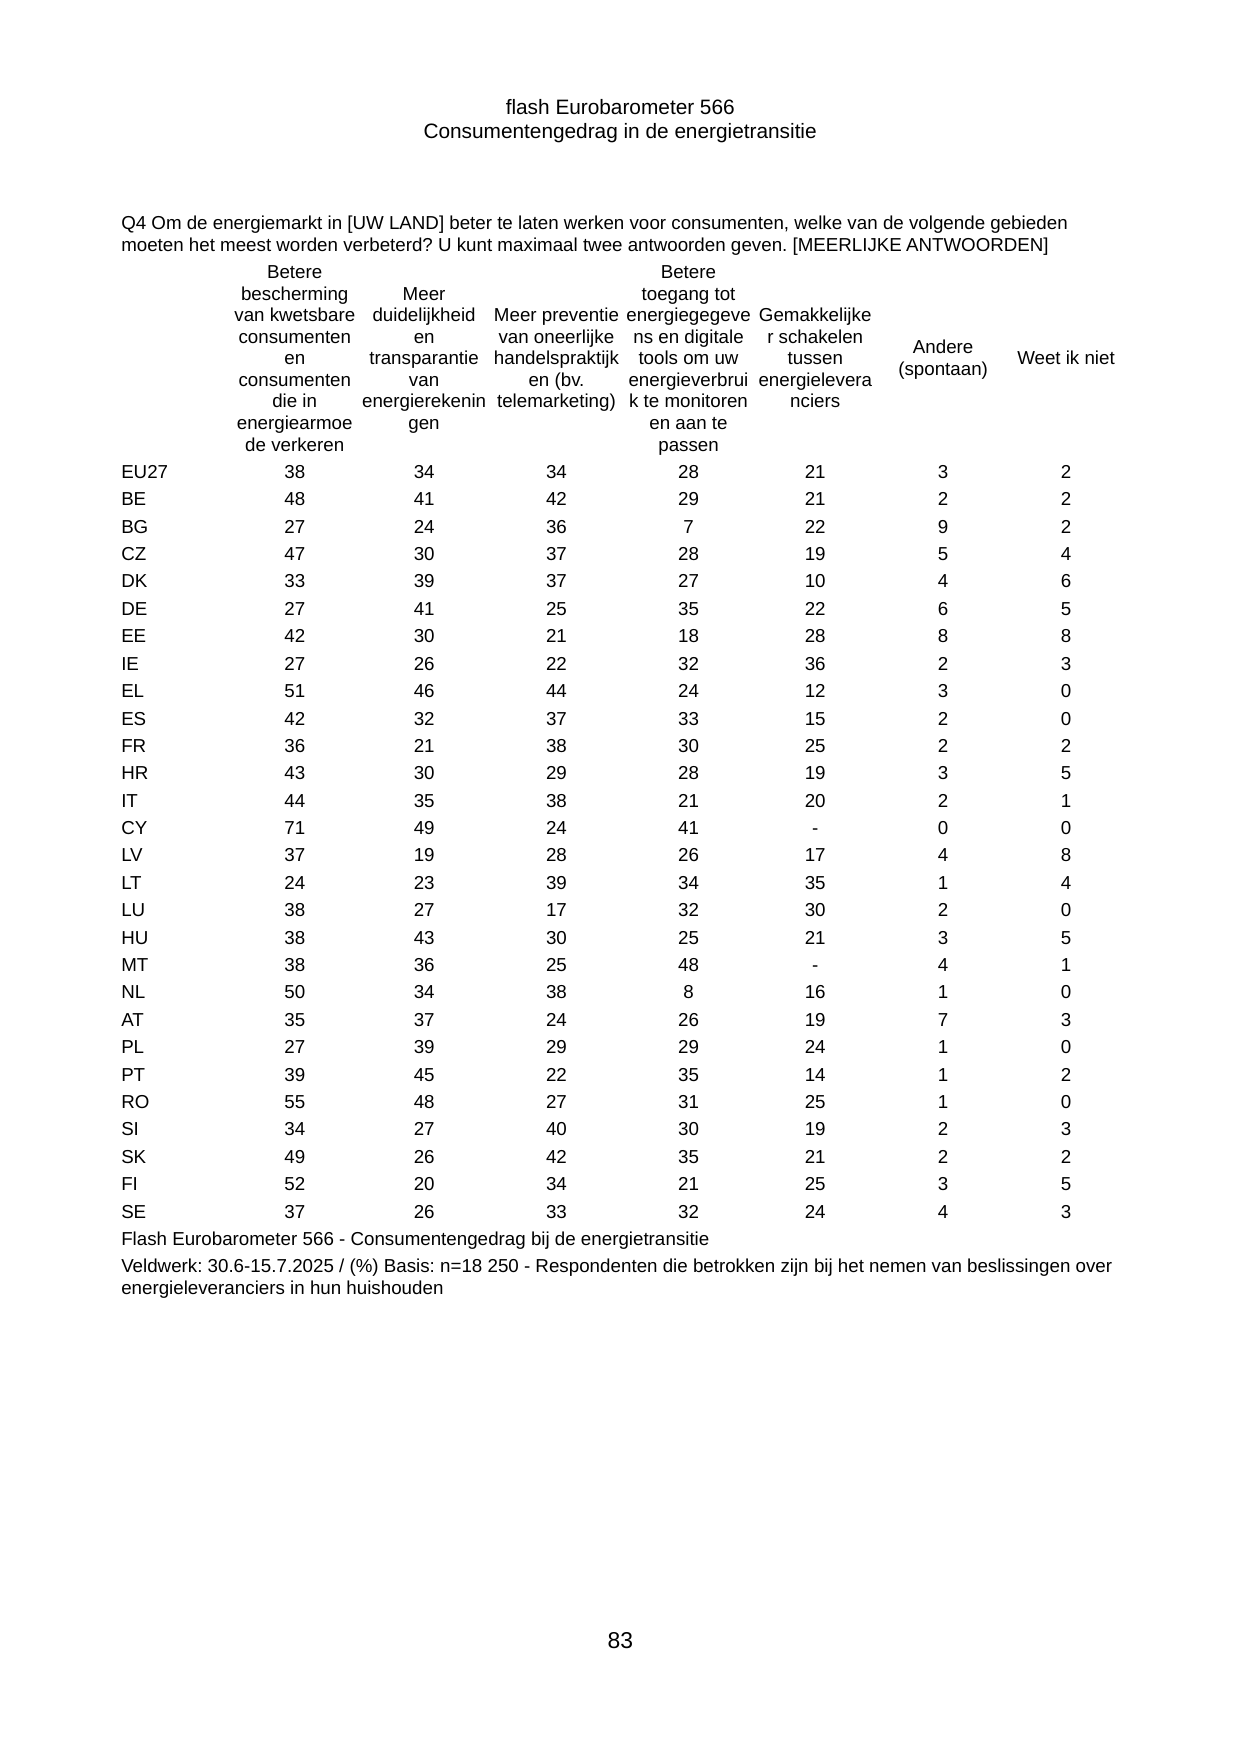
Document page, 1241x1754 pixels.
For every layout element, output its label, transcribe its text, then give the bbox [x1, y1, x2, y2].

table_cell 0 [1010, 704, 1122, 732]
table_cell 8 [876, 622, 1009, 649]
table_cell 29 [490, 1033, 623, 1061]
table_cell 34 [231, 1115, 358, 1143]
table_cell 2 [1010, 1061, 1122, 1088]
table_cell FI [118, 1170, 231, 1197]
table_cell 55 [231, 1088, 358, 1115]
table_cell Veldwerk: 30.6-15.7.2025 / (%) Basis: n=18 250 - Respondenten die betrokken zijn bij het nemen van beslissingen over energieleveranciers in hun huishouden [118, 1252, 1122, 1301]
table_cell 33 [623, 704, 754, 732]
table_cell Andere (spontaan) [876, 258, 1009, 458]
table_cell 1 [876, 1088, 1009, 1115]
table_cell 1 [1010, 787, 1122, 814]
table_cell 48 [231, 485, 358, 513]
table_cell 37 [231, 1198, 358, 1225]
table_cell 4 [876, 568, 1009, 595]
table_cell 21 [754, 485, 876, 513]
table_cell [118, 258, 231, 458]
table_cell 47 [231, 540, 358, 567]
table_cell 29 [623, 485, 754, 513]
table_cell 5 [1010, 924, 1122, 951]
table_cell 19 [754, 540, 876, 567]
table_cell 30 [358, 759, 490, 787]
table_cell 24 [754, 1033, 876, 1061]
table_cell 26 [623, 841, 754, 869]
table_cell 8 [1010, 841, 1122, 869]
table_cell 16 [754, 978, 876, 1006]
table_cell 27 [358, 896, 490, 923]
table_cell PT [118, 1061, 231, 1088]
table_cell 28 [623, 540, 754, 567]
table_cell 35 [623, 1143, 754, 1170]
table_cell 51 [231, 677, 358, 704]
table_cell PL [118, 1033, 231, 1061]
table_cell HU [118, 924, 231, 951]
table_cell 1 [876, 869, 1009, 896]
table_cell 71 [231, 814, 358, 841]
table_cell 26 [623, 1006, 754, 1033]
table_cell 8 [623, 978, 754, 1006]
table_cell Betere toegang tot energiegegevens en digitale tools om uw energieverbruik te monitoren en aan te passen [623, 258, 754, 458]
table_cell 35 [623, 1061, 754, 1088]
table_cell 26 [358, 650, 490, 677]
table_cell Weet ik niet [1010, 258, 1122, 458]
table_cell AT [118, 1006, 231, 1033]
table_cell 21 [623, 787, 754, 814]
table_cell 30 [754, 896, 876, 923]
table_cell 22 [754, 595, 876, 622]
table_cell 44 [490, 677, 623, 704]
table_cell 36 [231, 732, 358, 759]
table_cell 37 [490, 704, 623, 732]
table_cell 0 [1010, 677, 1122, 704]
table_cell 28 [754, 622, 876, 649]
table_cell 38 [231, 896, 358, 923]
table_cell 39 [231, 1061, 358, 1088]
table_cell BG [118, 513, 231, 540]
table_cell 28 [623, 458, 754, 485]
table_cell 4 [876, 1198, 1009, 1225]
table_cell 35 [623, 595, 754, 622]
table_cell BE [118, 485, 231, 513]
table_cell NL [118, 978, 231, 1006]
table_cell 2 [876, 485, 1009, 513]
table_cell 37 [490, 540, 623, 567]
table_cell 38 [490, 978, 623, 1006]
table_cell 5 [1010, 595, 1122, 622]
table_cell 37 [490, 568, 623, 595]
table_cell Meer preventie van oneerlijke handelspraktijken (bv. telemarketing) [490, 258, 623, 458]
table_cell 20 [754, 787, 876, 814]
table_cell 27 [623, 568, 754, 595]
table_cell 12 [754, 677, 876, 704]
table_cell 21 [358, 732, 490, 759]
table_cell 7 [623, 513, 754, 540]
table_cell 28 [490, 841, 623, 869]
table_cell 19 [754, 759, 876, 787]
table_cell 30 [358, 622, 490, 649]
table_cell 43 [231, 759, 358, 787]
table_cell 46 [358, 677, 490, 704]
table_cell 22 [490, 1061, 623, 1088]
table_cell SK [118, 1143, 231, 1170]
table_cell 35 [754, 869, 876, 896]
table_cell 2 [876, 704, 1009, 732]
table_cell 18 [623, 622, 754, 649]
table_cell HR [118, 759, 231, 787]
table_cell 27 [231, 595, 358, 622]
table_cell 50 [231, 978, 358, 1006]
table_header Q4 Om de energiemarkt in [UW LAND] beter te laten werken voor consumenten, welke van de volgende gebieden moeten het meest worden verbeterd? U kunt maximaal twee antwoorden geven. [MEERLIJKE ANTWOORDEN] [118, 209, 1122, 258]
table_cell 22 [490, 650, 623, 677]
table_cell 41 [358, 485, 490, 513]
table_cell 3 [1010, 1115, 1122, 1143]
table_cell 49 [358, 814, 490, 841]
table_cell 36 [358, 951, 490, 978]
table_cell 42 [231, 622, 358, 649]
table_cell 38 [231, 924, 358, 951]
table_cell 15 [754, 704, 876, 732]
table_cell 45 [358, 1061, 490, 1088]
table_cell 4 [1010, 869, 1122, 896]
table_cell 8 [1010, 622, 1122, 649]
table_cell 21 [754, 924, 876, 951]
table_cell 29 [490, 759, 623, 787]
table_cell 7 [876, 1006, 1009, 1033]
table_cell 38 [490, 732, 623, 759]
table_cell 25 [754, 1088, 876, 1115]
table_cell 34 [358, 458, 490, 485]
table_cell 35 [358, 787, 490, 814]
table_cell 2 [1010, 1143, 1122, 1170]
table_cell Flash Eurobarometer 566 - Consumentengedrag bij de energietransitie [118, 1225, 1122, 1252]
table_cell 34 [623, 869, 754, 896]
table_cell 39 [358, 568, 490, 595]
table_cell 1 [876, 978, 1009, 1006]
table_cell FR [118, 732, 231, 759]
table_cell RO [118, 1088, 231, 1115]
table_cell EE [118, 622, 231, 649]
table_cell 24 [623, 677, 754, 704]
table_cell MT [118, 951, 231, 978]
table_cell 17 [490, 896, 623, 923]
table_cell 6 [1010, 568, 1122, 595]
table_cell 39 [358, 1033, 490, 1061]
table_cell SI [118, 1115, 231, 1143]
table_cell IE [118, 650, 231, 677]
table_cell 41 [623, 814, 754, 841]
table_cell 0 [876, 814, 1009, 841]
table_cell 2 [876, 1115, 1009, 1143]
table_cell LV [118, 841, 231, 869]
table_cell CY [118, 814, 231, 841]
table_cell 10 [754, 568, 876, 595]
table_cell 34 [490, 458, 623, 485]
table_cell 25 [490, 951, 623, 978]
table_cell 23 [358, 869, 490, 896]
table_cell 17 [754, 841, 876, 869]
table_cell 26 [358, 1143, 490, 1170]
table_cell LT [118, 869, 231, 896]
table_cell 2 [1010, 513, 1122, 540]
table_cell 0 [1010, 978, 1122, 1006]
table_cell 2 [876, 732, 1009, 759]
table_cell 24 [754, 1198, 876, 1225]
table_cell 48 [358, 1088, 490, 1115]
table_cell 3 [876, 1170, 1009, 1197]
table_cell 1 [876, 1061, 1009, 1088]
table_cell 9 [876, 513, 1009, 540]
table_cell 3 [876, 759, 1009, 787]
table_cell 52 [231, 1170, 358, 1197]
table_cell 14 [754, 1061, 876, 1088]
table_cell 30 [490, 924, 623, 951]
table_cell 1 [1010, 951, 1122, 978]
table_cell 3 [1010, 650, 1122, 677]
table_cell 24 [490, 814, 623, 841]
table_cell 0 [1010, 1033, 1122, 1061]
table_cell 30 [358, 540, 490, 567]
table_cell 24 [490, 1006, 623, 1033]
table_cell 25 [623, 924, 754, 951]
table_cell 21 [754, 1143, 876, 1170]
table_cell 32 [623, 650, 754, 677]
table_cell 4 [876, 841, 1009, 869]
table_cell 30 [623, 732, 754, 759]
table_cell 28 [623, 759, 754, 787]
table_cell 42 [231, 704, 358, 732]
table_cell LU [118, 896, 231, 923]
table_cell 48 [623, 951, 754, 978]
table_cell DK [118, 568, 231, 595]
table_cell IT [118, 787, 231, 814]
table_cell 34 [358, 978, 490, 1006]
table_cell 4 [1010, 540, 1122, 567]
table_cell 2 [876, 896, 1009, 923]
table_cell 27 [490, 1088, 623, 1115]
table_cell ES [118, 704, 231, 732]
table_cell 26 [358, 1198, 490, 1225]
table_cell 5 [876, 540, 1009, 567]
table_cell - [754, 951, 876, 978]
table_cell 5 [1010, 1170, 1122, 1197]
table_cell Meer duidelijkheid en transparantie van energierekeningen [358, 258, 490, 458]
table_cell 21 [623, 1170, 754, 1197]
table_cell 36 [754, 650, 876, 677]
table_cell 0 [1010, 896, 1122, 923]
table_cell 19 [754, 1115, 876, 1143]
table_cell 32 [623, 1198, 754, 1225]
table_cell 25 [754, 732, 876, 759]
table_cell 27 [231, 513, 358, 540]
table_cell 29 [623, 1033, 754, 1061]
table_cell 37 [231, 841, 358, 869]
table_cell 3 [1010, 1198, 1122, 1225]
table_cell 2 [876, 650, 1009, 677]
table_cell 38 [231, 458, 358, 485]
table_cell 42 [490, 485, 623, 513]
table_cell 19 [754, 1006, 876, 1033]
table_cell 38 [490, 787, 623, 814]
table_cell 27 [231, 1033, 358, 1061]
table_cell EL [118, 677, 231, 704]
table_cell 22 [754, 513, 876, 540]
table_cell SE [118, 1198, 231, 1225]
table_cell 37 [358, 1006, 490, 1033]
table_cell 3 [876, 458, 1009, 485]
table_cell 5 [1010, 759, 1122, 787]
table_cell 27 [358, 1115, 490, 1143]
table_cell 40 [490, 1115, 623, 1143]
table_cell 6 [876, 595, 1009, 622]
table_cell 20 [358, 1170, 490, 1197]
table_cell 25 [490, 595, 623, 622]
table_cell CZ [118, 540, 231, 567]
table_cell 25 [754, 1170, 876, 1197]
table_cell 3 [876, 677, 1009, 704]
table_cell 38 [231, 951, 358, 978]
table_cell 2 [1010, 485, 1122, 513]
table_cell 2 [1010, 732, 1122, 759]
table_cell 33 [231, 568, 358, 595]
table_cell 24 [231, 869, 358, 896]
table_cell 21 [754, 458, 876, 485]
table_cell 0 [1010, 1088, 1122, 1115]
table_cell EU27 [118, 458, 231, 485]
table_cell 49 [231, 1143, 358, 1170]
table_cell 35 [231, 1006, 358, 1033]
table_cell 32 [358, 704, 490, 732]
table_cell Betere bescherming van kwetsbare consumenten en consumenten die in energiearmoede verkeren [231, 258, 358, 458]
table_cell 39 [490, 869, 623, 896]
table_cell 27 [231, 650, 358, 677]
table_cell 34 [490, 1170, 623, 1197]
table_cell 2 [876, 787, 1009, 814]
table_cell 43 [358, 924, 490, 951]
table_cell 31 [623, 1088, 754, 1115]
table_cell 19 [358, 841, 490, 869]
table_cell 33 [490, 1198, 623, 1225]
table_cell Gemakkelijker schakelen tussen energieleveranciers [754, 258, 876, 458]
table_cell DE [118, 595, 231, 622]
table_cell 3 [1010, 1006, 1122, 1033]
table_cell - [754, 814, 876, 841]
table_cell 1 [876, 1033, 1009, 1061]
table_cell 21 [490, 622, 623, 649]
table_cell 36 [490, 513, 623, 540]
table_cell 41 [358, 595, 490, 622]
table_cell 44 [231, 787, 358, 814]
table_cell 3 [876, 924, 1009, 951]
table_cell 4 [876, 951, 1009, 978]
table_cell 32 [623, 896, 754, 923]
table_cell 0 [1010, 814, 1122, 841]
table_cell 2 [876, 1143, 1009, 1170]
table_cell 42 [490, 1143, 623, 1170]
table_cell 2 [1010, 458, 1122, 485]
table_cell 30 [623, 1115, 754, 1143]
table_cell 24 [358, 513, 490, 540]
